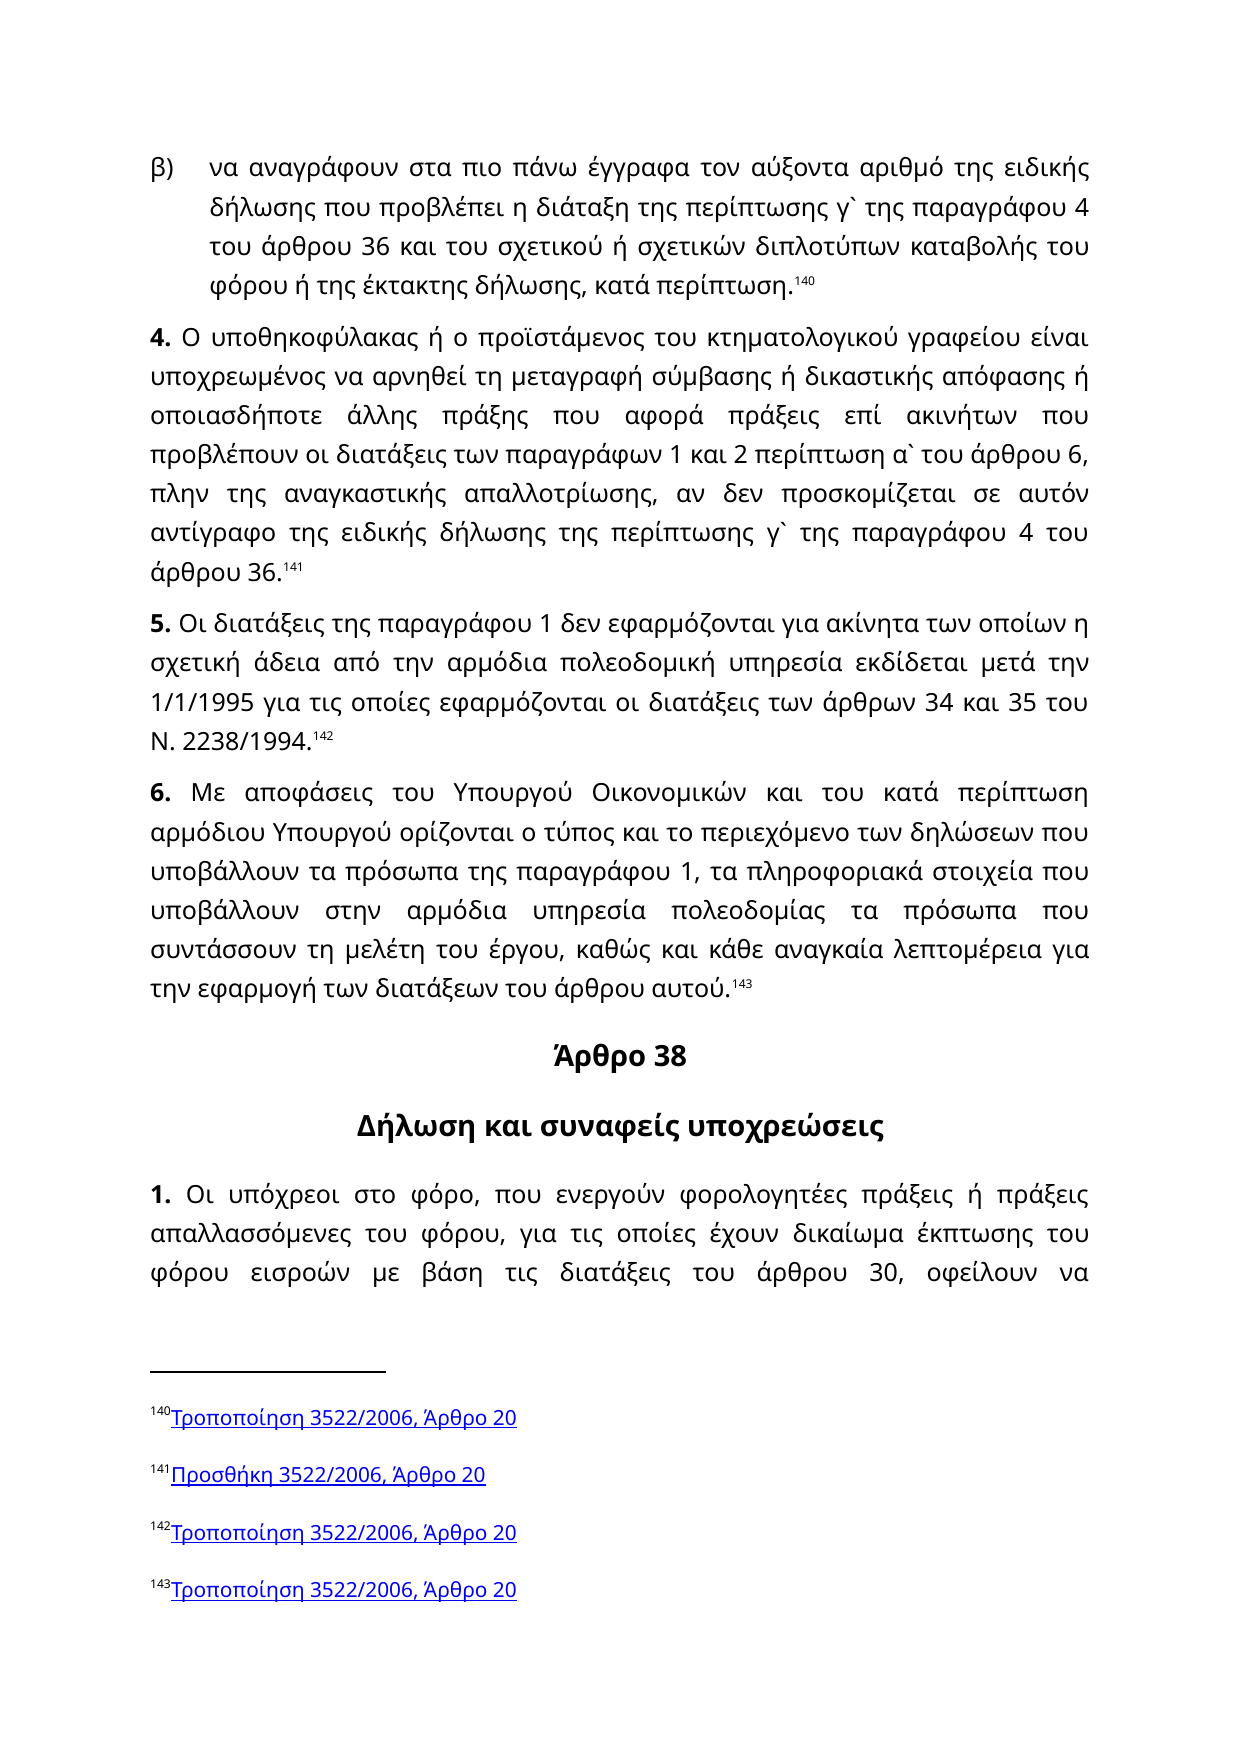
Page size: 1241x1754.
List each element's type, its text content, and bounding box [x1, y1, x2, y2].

list β) να αναγράφουν στα πιο πάνω έγγραφα τον αύξοντα αριθμό της ειδικής δήλωσης που προβλέπει η διάταξη της περίπτωσης γ` της παραγράφου 4 του άρθρου 36 και του σχετικού ή σχετικών διπλοτύπων καταβολής του φόρου ή της έκτακτης δήλωσης, κατά περίπτωση. [150, 150, 1090, 302]
text Τροποποίηση 3522/2006, Άρθρο 20 [150, 1576, 1090, 1604]
text Τροποποίηση 3522/2006, Άρθρο 20 [150, 1403, 1090, 1431]
text 4. Ο υποθηκοφύλακας ή ο προϊστάμενος του κτηματολογικού γραφείου είναι υποχρεωμένος να αρνηθεί τη μεταγραφή σύμβασης ή δικαστικής απόφασης ή οποιασδήποτε άλλης πράξης που αφορά πράξεις επί ακινήτων που προβλέπουν οι διατάξεις των παραγράφων 1 και 2 περίπτωση α` του άρθρου 6, πλην της αναγκαστικής απαλλοτρίωσης, αν δεν προσκομίζεται σε αυτόν αντίγραφο της ειδικής δήλωσης της περίπτωσης γ` της παραγράφου 4 του άρθρου 36. [150, 319, 1090, 588]
text Προσθήκη 3522/2006, Άρθρο 20 [150, 1460, 1090, 1489]
text 1. Οι υπόχρεοι στο φόρο, που ενεργούν φορολογητέες πράξεις ή πράξεις απαλλασσόμενες του φόρου, για τις οποίες έχουν δικαίωμα έκπτωσης του φόρου εισροών με βάση τις διατάξεις του άρθρου 30, οφείλουν να [150, 1176, 1090, 1289]
subtitle Άρθρο 38 [150, 1035, 1090, 1075]
text 6. Με αποφάσεις του Υπουργού Οικονομικών και του κατά περίπτωση αρμόδιου Υπουργού ορίζονται ο τύπος και το περιεχόμενο των δηλώσεων που υποβάλλουν τα πρόσωπα της παραγράφου 1, τα πληροφοριακά στοιχεία που υποβάλλουν στην αρμόδια υπηρεσία πολεοδομίας τα πρόσωπα που συντάσσουν τη μελέτη του έργου, καθώς και κάθε αναγκαία λεπτομέρεια για την εφαρμογή των διατάξεων του άρθρου αυτού. [150, 775, 1090, 1005]
text Τροποποίηση 3522/2006, Άρθρο 20 [150, 1518, 1090, 1546]
text 5. Οι διατάξεις της παραγράφου 1 δεν εφαρμόζονται για ακίνητα των οποίων η σχετική άδεια από την αρμόδια πολεοδομική υπηρεσία εκδίδεται μετά την 1/1/1995 για τις οποίες εφαρμόζονται οι διατάξεις των άρθρων 34 και 35 του Ν. 2238/1994. [150, 606, 1090, 757]
subtitle Δήλωση και συναφείς υποχρεώσεις [150, 1106, 1090, 1145]
